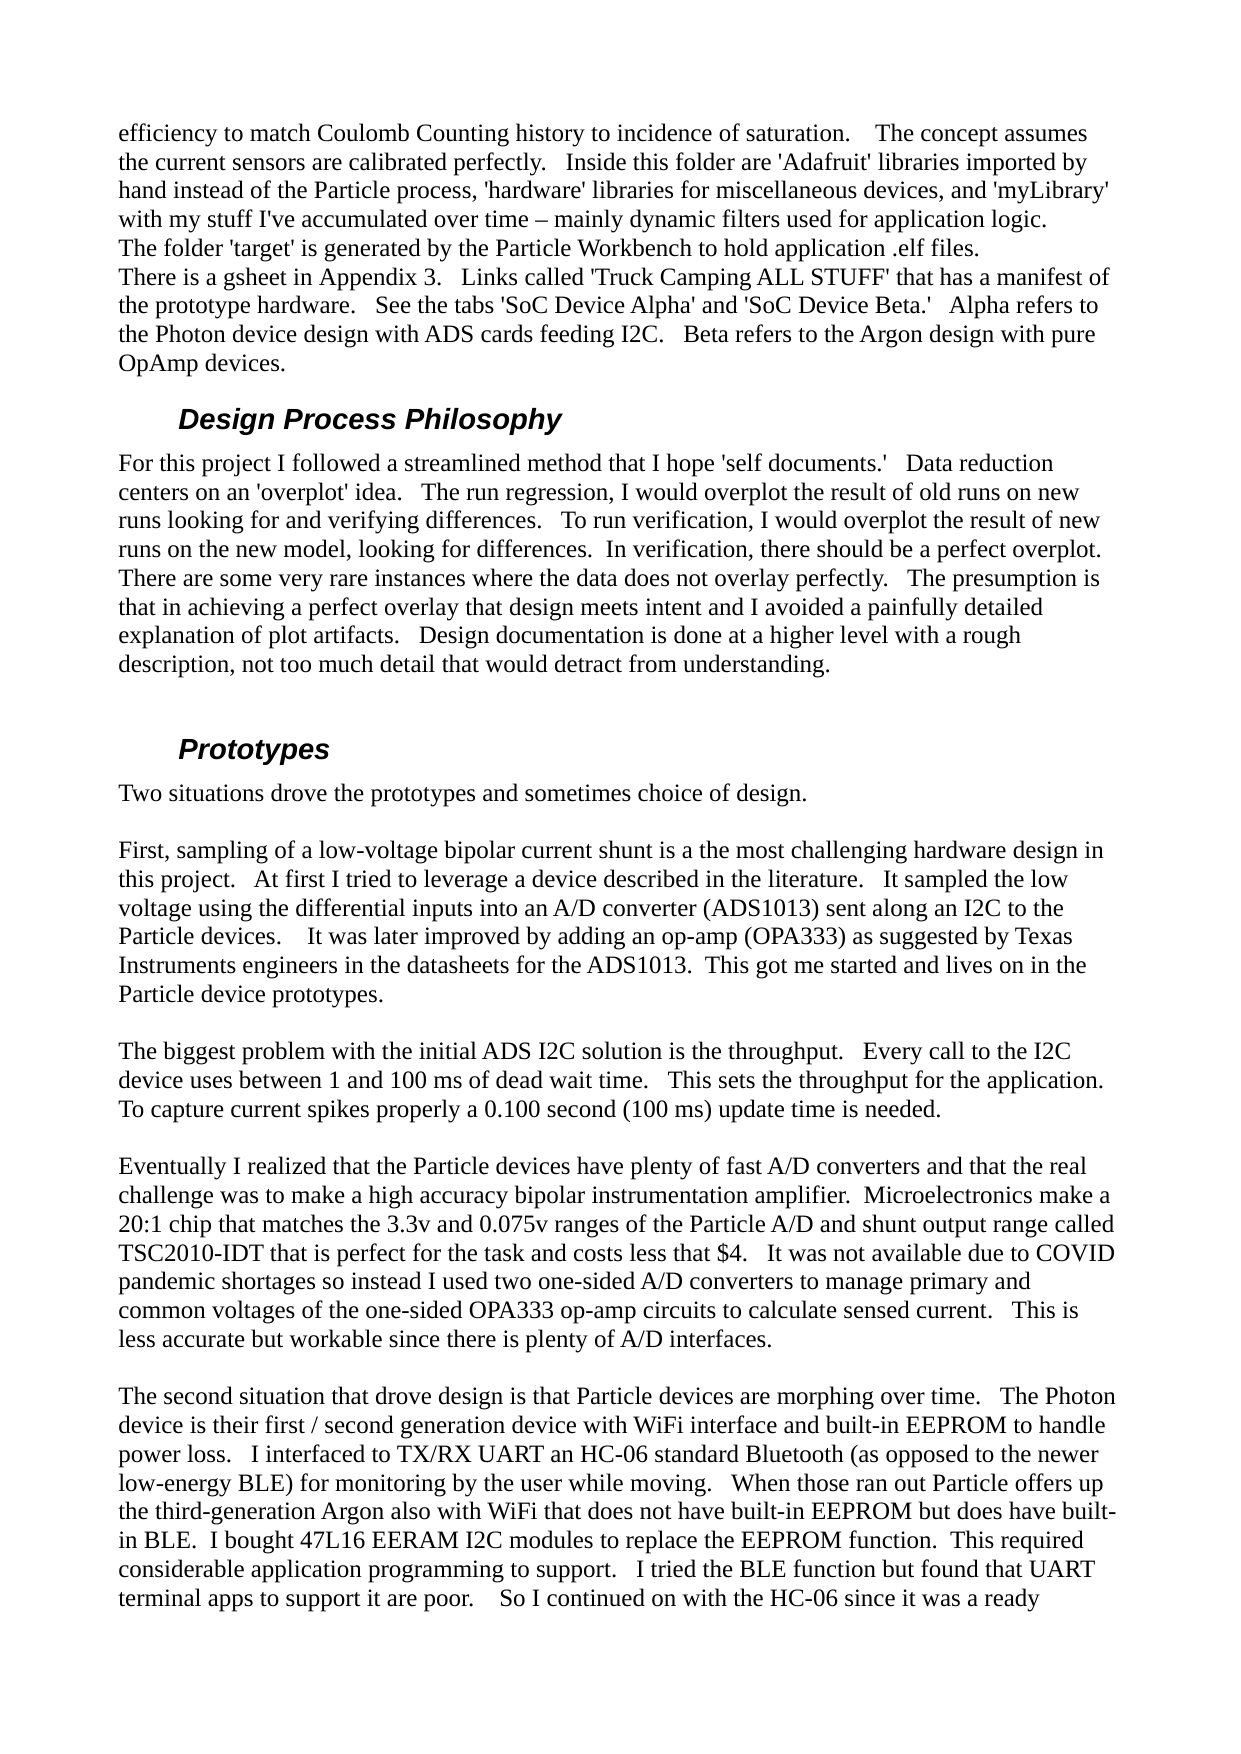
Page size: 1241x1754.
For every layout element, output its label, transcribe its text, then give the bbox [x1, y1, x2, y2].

text First, sampling of a low-voltage bipolar current shunt is a the most challenging hardware design in this project. At first I tried to leverage a device described in the literature. It sampled the low voltage using the differential inputs into an A/D converter (ADS1013) sent along an I2C to the Particle devices. It was later improved by adding an op-amp (OPA333) as suggested by Texas Instruments engineers in the datasheets for the ADS1013. This got me started and lives on in the Particle device prototypes. [118, 835, 1122, 1008]
text For this project I followed a streamlined method that I hope 'self documents.' Data reduction centers on an 'overplot' idea. The run regression, I would overplot the result of old runs on new runs looking for and verifying differences. To run verification, I would overplot the result of new runs on the new model, looking for differences. In verification, there should be a perfect overplot. There are some very rare instances where the data does not overlay perfectly. The presumption is that in achieving a perfect overlay that design meets intent and I avoided a painfully detailed explanation of plot artifacts. Design documentation is done at a higher level with a rough description, not too much detail that would detract from understanding. [118, 448, 1122, 678]
text The folder 'target' is generated by the Particle Workbench to hold application .elf files. [118, 233, 1122, 262]
text The second situation that drove design is that Particle devices are morphing over time. The Photon device is their first / second generation device with WiFi interface and built-in EEPROM to handle power loss. I interfaced to TX/RX UART an HC-06 standard Bluetooth (as opposed to the newer low-energy BLE) for monitoring by the user while moving. When those ran out Particle offers up the third-generation Argon also with WiFi that does not have built-in EEPROM but does have built-in BLE. I bought 47L16 EERAM I2C modules to replace the EEPROM function. This required considerable application programming to support. I tried the BLE function but found that UART terminal apps to support it are poor. So I continued on with the HC-06 since it was a ready [118, 1381, 1122, 1611]
text There is a gsheet in Appendix 3. Links called 'Truck Camping ALL STUFF' that has a manifest of the prototype hardware. See the tabs 'SoC Device Alpha' and 'SoC Device Beta.' Alpha refers to the Photon device design with ADS cards feeding I2C. Beta refers to the Argon design with pure OpAmp devices. [118, 262, 1122, 377]
subtitle Design Process Philosophy [118, 402, 1122, 435]
subtitle Prototypes [118, 732, 1122, 765]
text Eventually I realized that the Particle devices have plenty of fast A/D converters and that the real challenge was to make a high accuracy bipolar instrumentation amplifier. Microelectronics make a 20:1 chip that matches the 3.3v and 0.075v ranges of the Particle A/D and shunt output range called TSC2010-IDT that is perfect for the task and costs less that $4. It was not available due to COVID pandemic shortages so instead I used two one-sided A/D converters to manage primary and common voltages of the one-sided OPA333 op-amp circuits to calculate sensed current. This is less accurate but workable since there is plenty of A/D interfaces. [118, 1151, 1122, 1353]
text The biggest problem with the initial ADS I2C solution is the throughput. Every call to the I2C device uses between 1 and 100 ms of dead wait time. This sets the throughput for the application. To capture current spikes properly a 0.100 second (100 ms) update time is needed. [118, 1036, 1122, 1123]
text efficiency to match Coulomb Counting history to incidence of saturation. The concept assumes the current sensors are calibrated perfectly. Inside this folder are 'Adafruit' libraries imported by hand instead of the Particle process, 'hardware' libraries for miscellaneous devices, and 'myLibrary' with my stuff I've accumulated over time – mainly dynamic filters used for application logic. [118, 118, 1122, 233]
text Two situations drove the prototypes and sometimes choice of design. [118, 778, 1122, 806]
